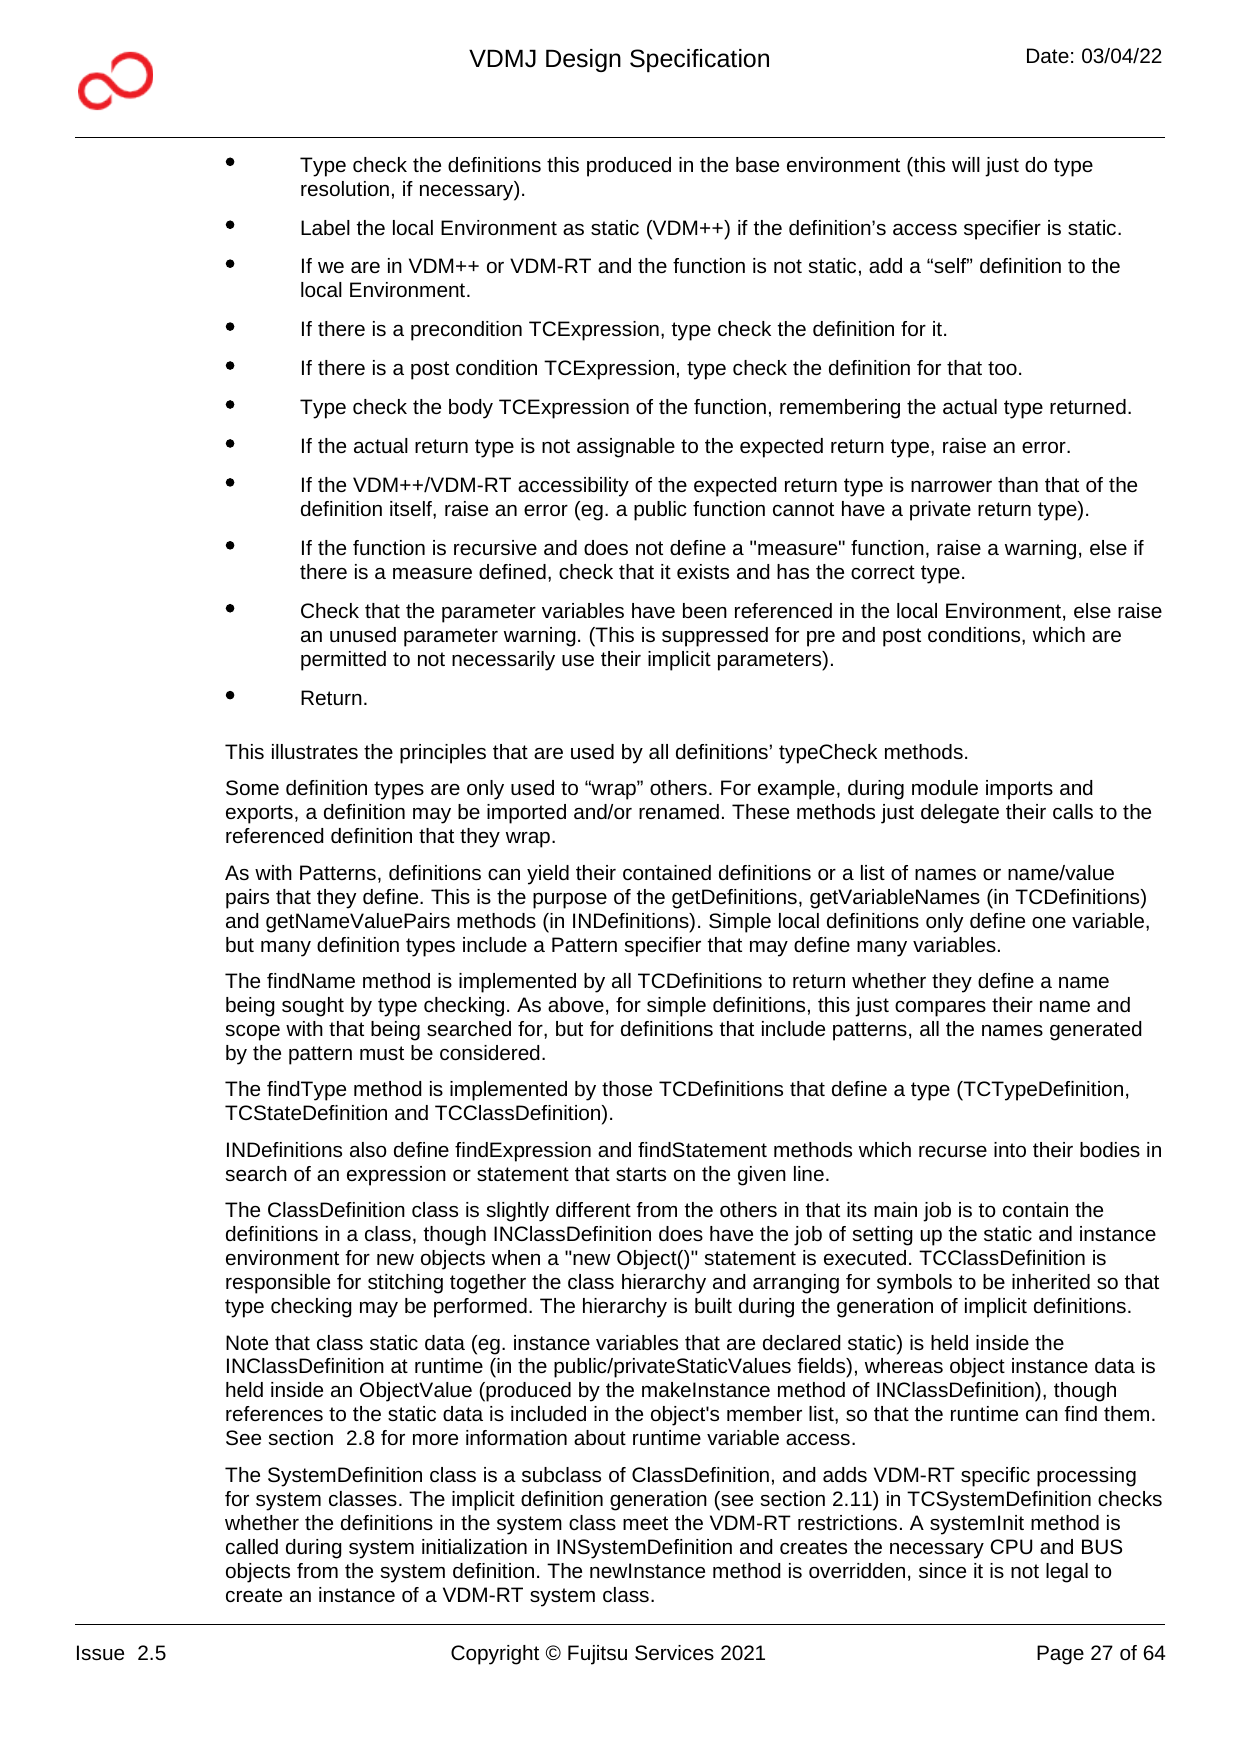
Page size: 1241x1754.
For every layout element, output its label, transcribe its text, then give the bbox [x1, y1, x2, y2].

list Type check the body TCExpression of the function, remembering the actual type returned. [225, 396, 1165, 419]
picture [78, 44, 153, 120]
list If there is a post condition TCExpression, type check the definition for that too. [225, 357, 1165, 381]
text Some definition types are only used to “wrap” others. For example, during module imports and exports, a definition may be imported and/or renamed. These methods just delegate their calls to the referenced definition that they wrap. [225, 777, 1165, 848]
text INDefinitions also define findExpression and findStatement methods which recurse into their bodies in search of an expression or statement that starts on the given line. [225, 1138, 1165, 1186]
list Type check the definitions this produced in the base environment (this will just do type resolution, if necessary). [225, 153, 1165, 201]
list If we are in VDM++ or VDM-RT and the function is not static, add a “self” definition to the local Environment. [225, 255, 1165, 303]
list If the VDM++/VDM-RT accessibility of the expected return type is narrower than that of the definition itself, raise an error (eg. a public function cannot have a private return type). [225, 473, 1165, 521]
text Note that class static data (eg. instance variables that are declared static) is held inside the INClassDefinition at runtime (in the public/privateStaticValues fields), whereas object instance data is held inside an ObjectValue (produced by the makeInstance method of INClassDefinition), though references to the static data is included in the object's member list, so that the runtime can find them. See section 2.8. for more information about runtime variable access. [225, 1331, 1165, 1451]
list If there is a precondition TCExpression, type check the definition for it. [225, 318, 1165, 342]
text The SystemDefinition class is a subclass of ClassDefinition, and adds VDM-RT specific processing for system classes. The implicit definition generation (see section 2.11) in TCSystemDefinition checks whether the definitions in the system class meet the VDM-RT restrictions. A systemInit method is called during system initialization in INSystemDefinition and creates the necessary CPU and BUS objects from the system definition. The newInstance method is overridden, since it is not legal to create an instance of a VDM-RT system class. [225, 1463, 1165, 1607]
text The findName method is implemented by all TCDefinitions to return whether they define a name being sought by type checking. As above, for simple definitions, this just compares their name and scope with that being searched for, but for definitions that include patterns, all the names generated by the pattern must be considered. [225, 969, 1165, 1065]
text The ClassDefinition class is slightly different from the others in that its main job is to contain the definitions in a class, though INClassDefinition does have the job of setting up the static and instance environment for new objects when a "new Object()" statement is executed. TCClassDefinition is responsible for stitching together the class hierarchy and arranging for symbols to be inherited so that type checking may be performed. The hierarchy is built during the generation of implicit definitions. [225, 1198, 1165, 1318]
list If the function is recursive and does not define a "measure" function, raise a warning, else if there is a measure defined, check that it exists and has the correct type. [225, 536, 1165, 584]
text The findType method is implemented by those TCDefinitions that define a type (TCTypeDefinition, TCStateDefinition and TCClassDefinition). [225, 1078, 1165, 1126]
text As with Patterns, definitions can yield their contained definitions or a list of names or name/value pairs that they define. This is the purpose of the getDefinitions, getVariableNames (in TCDefinitions) and getNameValuePairs methods (in INDefinitions). Simple local definitions only define one variable, but many definition types include a Pattern specifier that may define many variables. [225, 861, 1165, 957]
list If the actual return type is not assignable to the expected return type, raise an error. [225, 434, 1165, 458]
list Return. [225, 686, 1165, 710]
list Check that the parameter variables have been referenced in the local Environment, else raise an unused parameter warning. (This is suppressed for pre and post conditions, which are permitted to not necessarily use their implicit parameters). [225, 599, 1165, 671]
text This illustrates the principles that are used by all definitions’ typeCheck methods. [225, 740, 1165, 764]
list Label the local Environment as static (VDM++) if the definition’s access specifier is static. [225, 216, 1165, 240]
